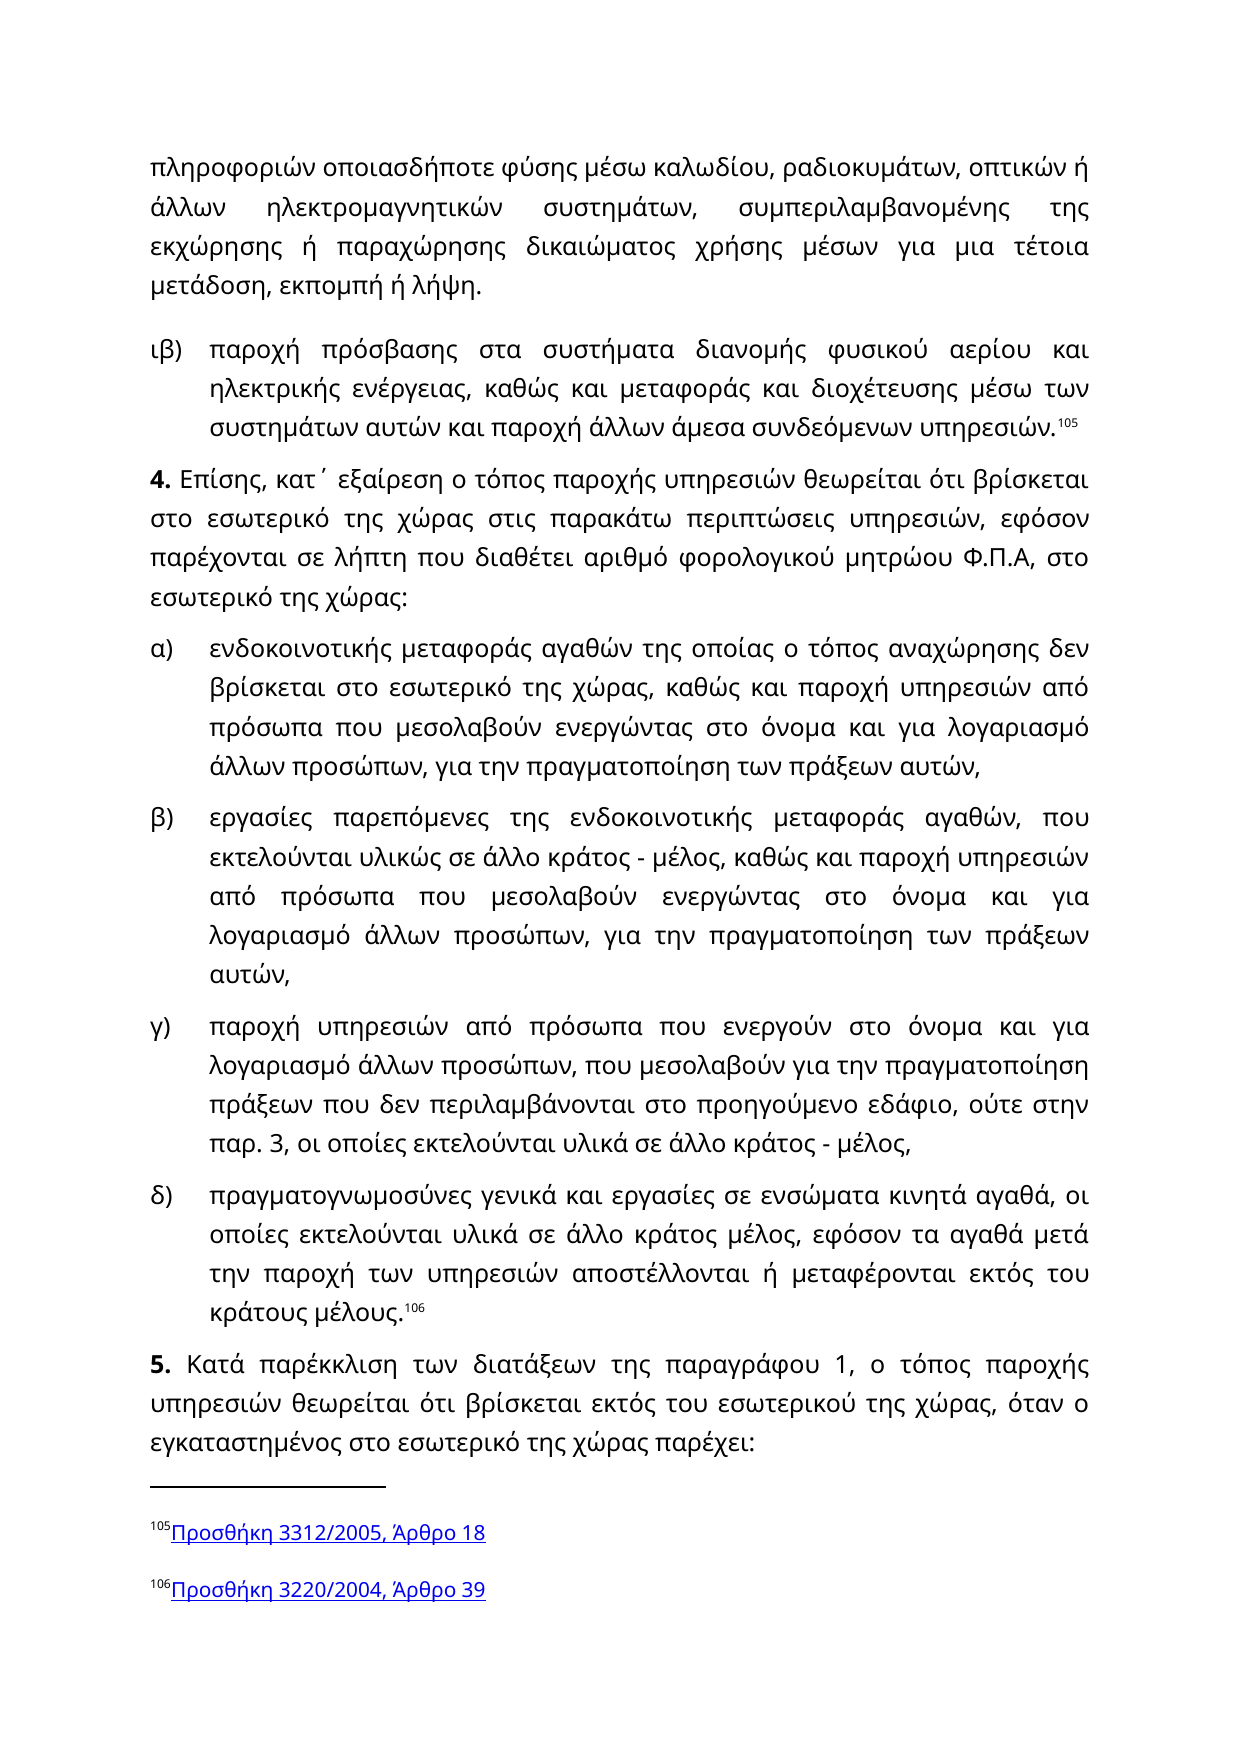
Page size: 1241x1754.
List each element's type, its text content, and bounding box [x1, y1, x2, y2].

list α) ενδοκοινοτικής μεταφοράς αγαθών της οποίας ο τόπος αναχώρησης δεν βρίσκεται στο εσωτερικό της χώρας, καθώς και παροχή υπηρεσιών από πρόσωπα που μεσολαβούν ενεργώντας στο όνομα και για λογαριασμό άλλων προσώπων, για την πραγματοποίηση των πράξεων αυτών, [150, 631, 1090, 782]
list ιβ) παροχή πρόσβασης στα συστήματα διανομής φυσικού αερίου και ηλεκτρικής ενέργειας, καθώς και μεταφοράς και διοχέτευσης μέσω των συστημάτων αυτών και παροχή άλλων άμεσα συνδεόμενων υπηρεσιών. [150, 332, 1090, 444]
text Προσθήκη 3220/2004, Άρθρο 39 [150, 1576, 1090, 1604]
list δ) πραγματογνωμοσύνες γενικά και εργασίες σε ενσώματα κινητά αγαθά, οι οποίες εκτελούνται υλικά σε άλλο κράτος μέλος, εφόσον τα αγαθά μετά την παροχή των υπηρεσιών αποστέλλονται ή μεταφέρονται εκτός του κράτους μέλους. [150, 1177, 1090, 1329]
text 4. Επίσης, κατ΄ εξαίρεση ο τόπος παροχής υπηρεσιών θεωρείται ότι βρίσκεται στο εσωτερικό της χώρας στις παρακάτω περιπτώσεις υπηρεσιών, εφόσον παρέχονται σε λήπτη που διαθέτει αριθμό φορολογικού μητρώου Φ.Π.Α, στο εσωτερικό της χώρας: [150, 462, 1090, 613]
text Προσθήκη 3312/2005, Άρθρο 18 [150, 1518, 1090, 1546]
list β) εργασίες παρεπόμενες της ενδοκοινοτικής μεταφοράς αγαθών, που εκτελούνται υλικώς σε άλλο κράτος - μέλος, καθώς και παροχή υπηρεσιών από πρόσωπα που μεσολαβούν ενεργώντας στο όνομα και για λογαριασμό άλλων προσώπων, για την πραγματοποίηση των πράξεων αυτών, [150, 800, 1090, 991]
text 5. Κατά παρέκκλιση των διατάξεων της παραγράφου 1, ο τόπος παροχής υπηρεσιών θεωρείται ότι βρίσκεται εκτός του εσωτερικού της χώρας, όταν ο εγκαταστημένος στο εσωτερικό της χώρας παρέχει: [150, 1347, 1090, 1459]
text πληροφοριών οποιασδήποτε φύσης μέσω καλωδίου, ραδιοκυμάτων, οπτικών ή άλλων ηλεκτρομαγνητικών συστημάτων, συμπεριλαμβανομένης της εκχώρησης ή παραχώρησης δικαιώματος χρήσης μέσων για μια τέτοια μετάδοση, εκπομπή ή λήψη. [150, 150, 1090, 302]
list γ) παροχή υπηρεσιών από πρόσωπα που ενεργούν στο όνομα και για λογαριασμό άλλων προσώπων, που μεσολαβούν για την πραγματοποίηση πράξεων που δεν περιλαμβάνονται στο προηγούμενο εδάφιο, ούτε στην παρ. 3, οι οποίες εκτελούνται υλικά σε άλλο κράτος - μέλος, [150, 1008, 1090, 1160]
